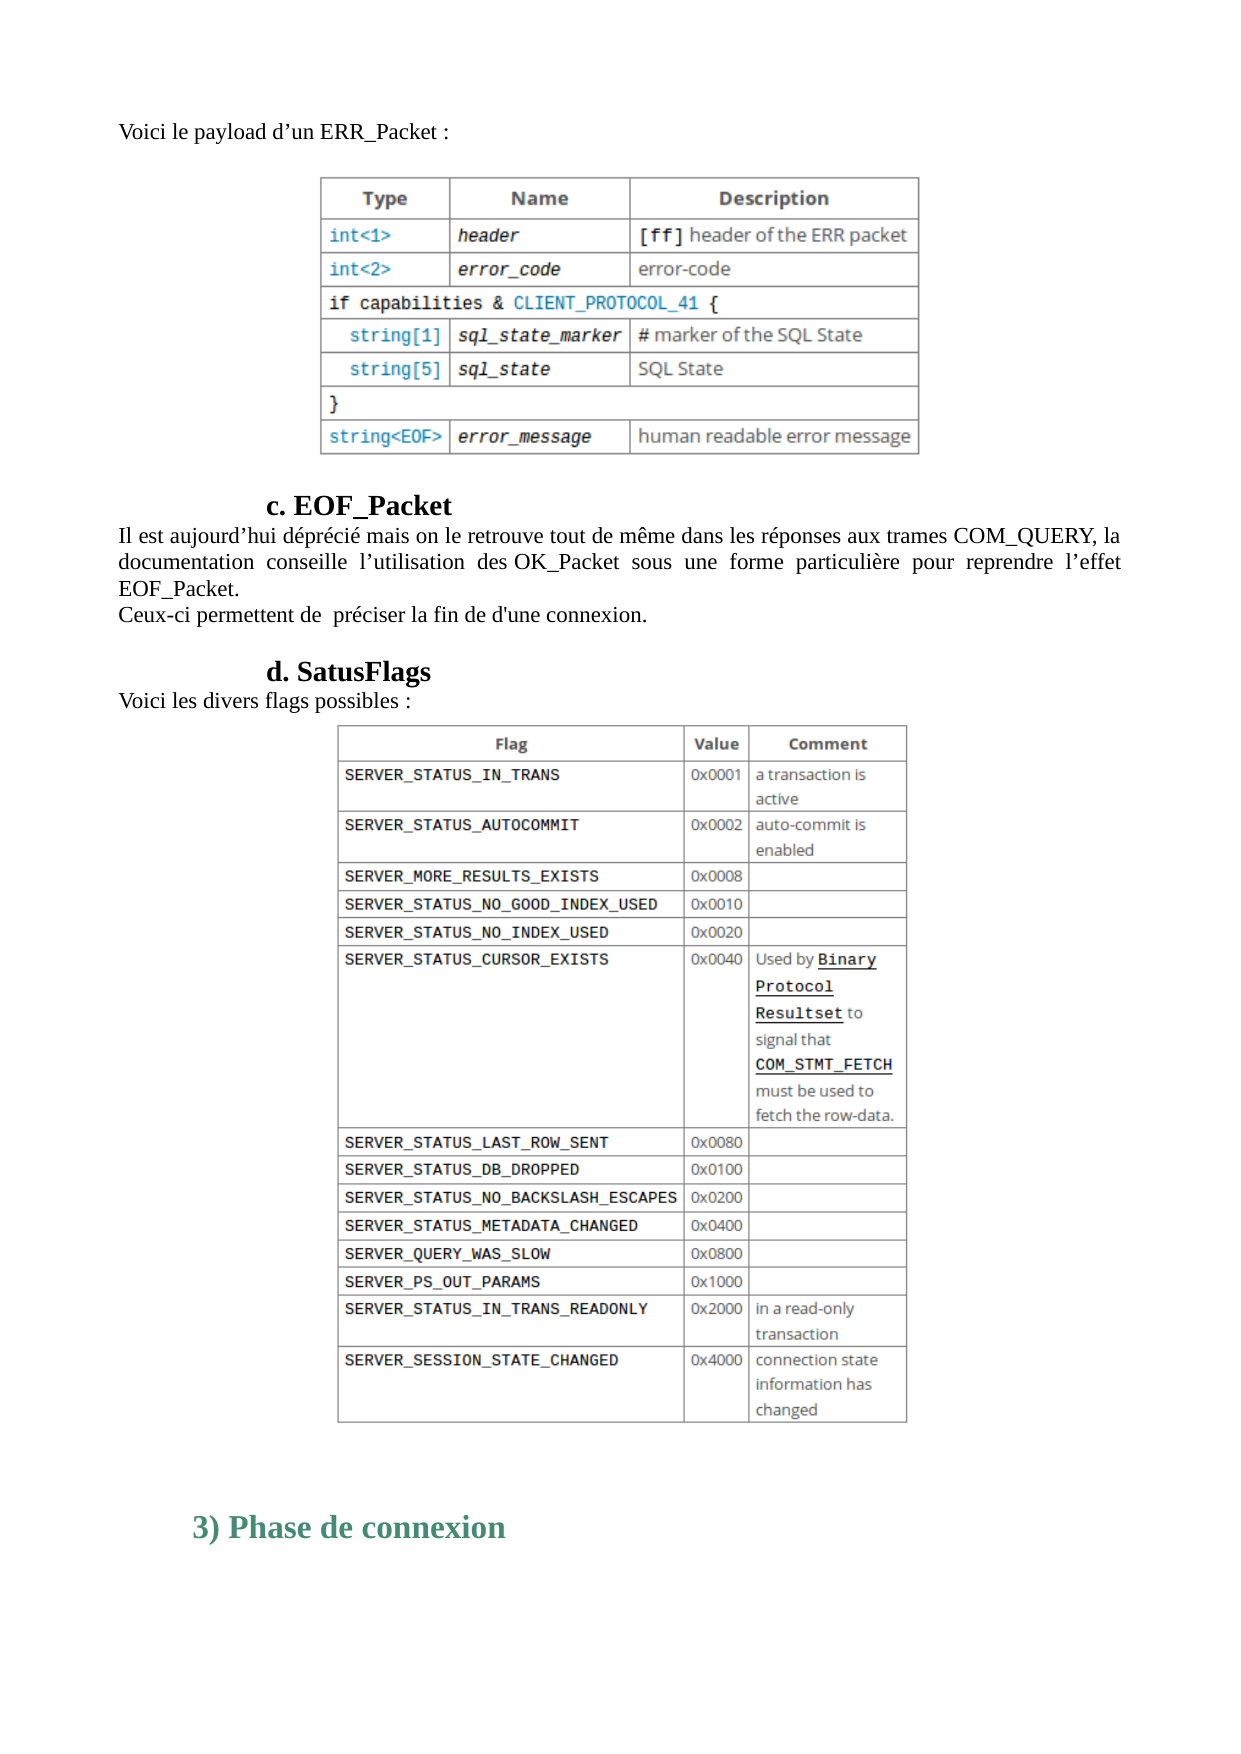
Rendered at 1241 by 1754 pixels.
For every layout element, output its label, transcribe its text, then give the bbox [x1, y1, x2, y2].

text Ceux-ci permettent de préciser la fin de d'une connexion. [118, 601, 1122, 627]
text 3) Phase de connexion [118, 1507, 1122, 1546]
picture [330, 713, 911, 1429]
text c. EOF_Packet [118, 488, 1122, 522]
picture [316, 170, 924, 462]
text Voici les divers flags possibles : [118, 687, 1122, 714]
text Voici le payload d’un ERR_Packet : [118, 118, 1122, 144]
text Il est aujourd’hui déprécié mais on le retrouve tout de même dans les réponses aux trames COM_QUERY, la documentation conseille l’utilisation des OK_Packet sous une forme particulière pour reprendre l’effet EOF_Packet. [118, 522, 1122, 601]
text d. SatusFlags [118, 654, 1122, 687]
